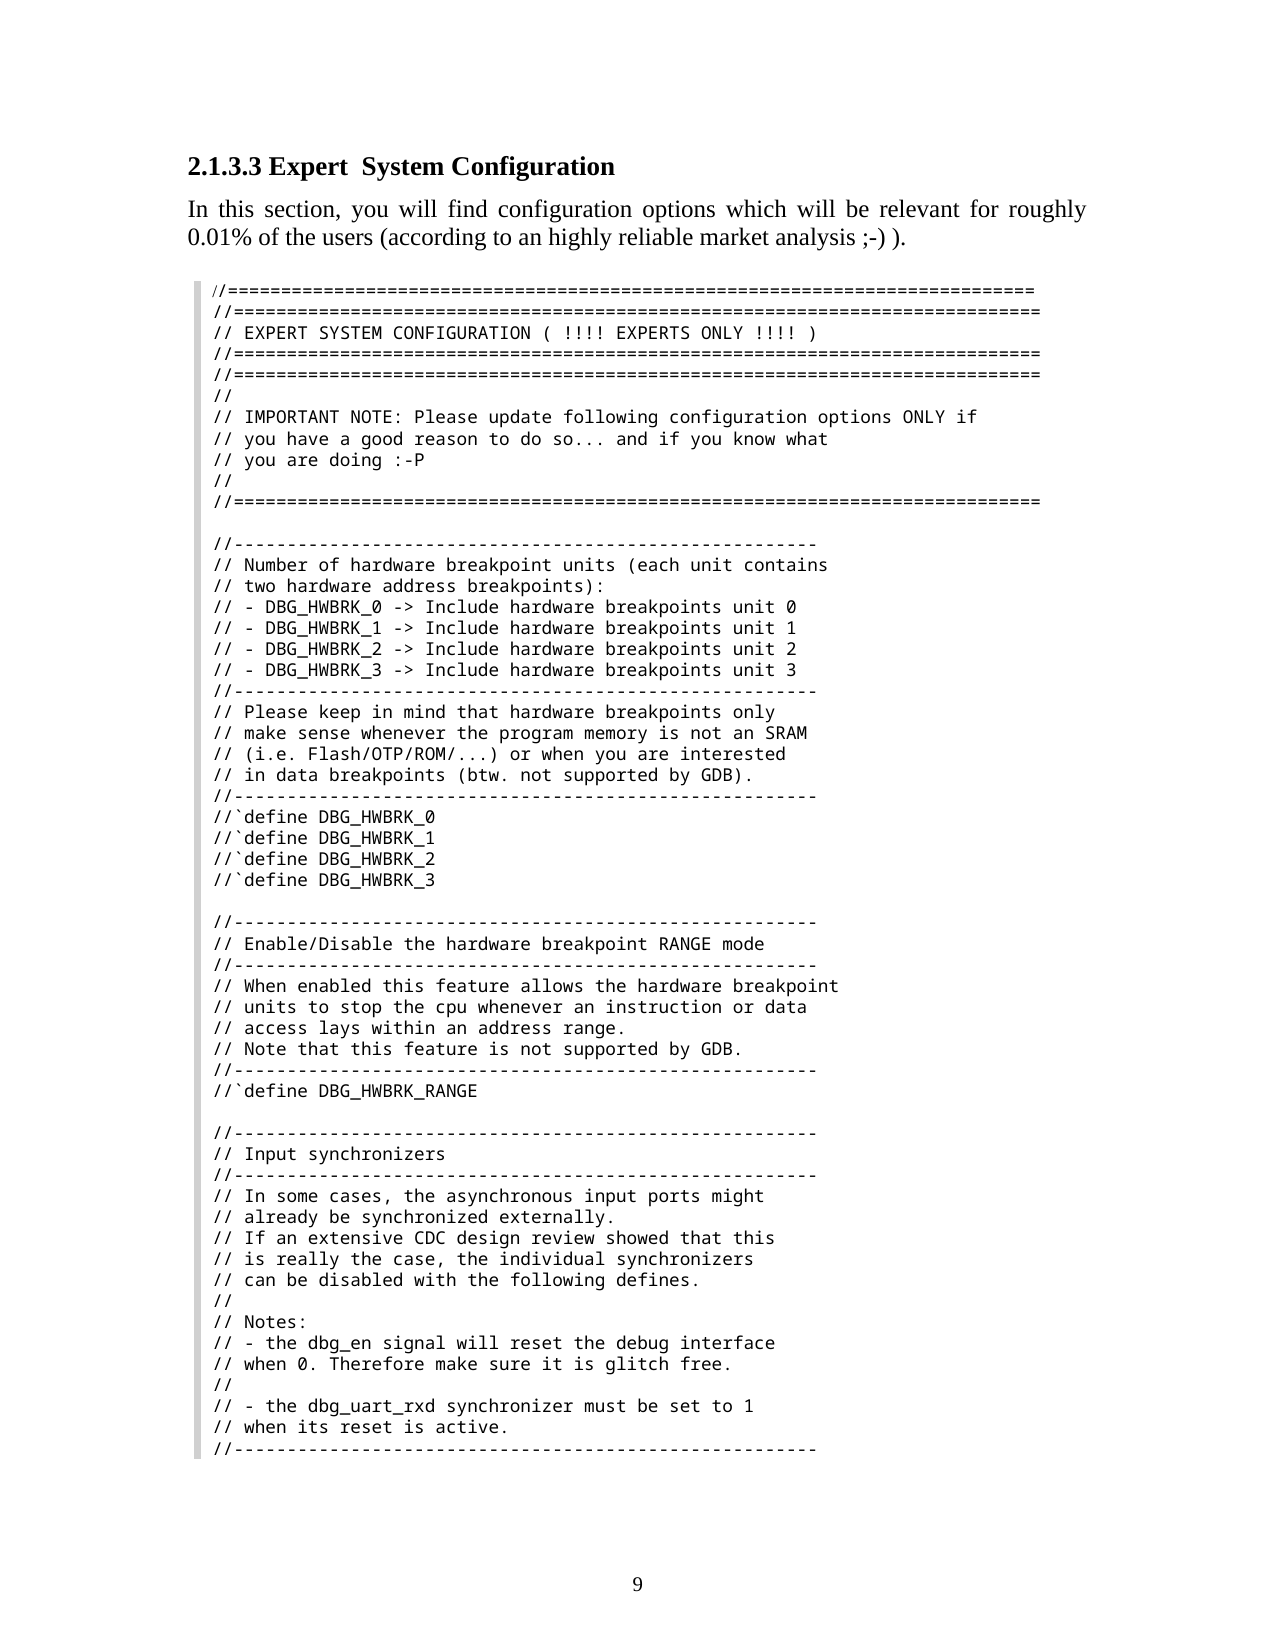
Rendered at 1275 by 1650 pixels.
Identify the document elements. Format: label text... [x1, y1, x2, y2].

table_header [194, 281, 201, 1459]
text In this section, you will find configuration options which will be relevant for roughly 0.01% of the users (according to an highly reliable market analysis ;-) ). [187, 194, 1088, 251]
table_header [201, 281, 212, 1459]
text 2.1.3.3 Expert System Configuration [187, 150, 1088, 181]
table_header [187, 281, 194, 1459]
table_header //============================================================================ //============================================================================ // EXPERT SYSTEM CONFIGURATION ( !!!! EXPERTS ONLY !!!! ) //============================================================================ //============================================================================ // // IMPORTANT NOTE: Please update following configuration options ONLY if // you have a good reason to do so... and if you know what // you are doing :-P // //============================================================================ //------------------------------------------------------- // Number of hardware breakpoint units (each unit contains // two hardware address breakpoints): // - DBG_HWBRK_0 -> Include hardware breakpoints unit 0 // - DBG_HWBRK_1 -> Include hardware breakpoints unit 1 // - DBG_HWBRK_2 -> Include hardware breakpoints unit 2 // - DBG_HWBRK_3 -> Include hardware breakpoints unit 3 //------------------------------------------------------- // Please keep in mind that hardware breakpoints only // make sense whenever the program memory is not an SRAM // (i.e. Flash/OTP/ROM/...) or when you are interested // in data breakpoints (btw. not supported by GDB). //------------------------------------------------------- //`define DBG_HWBRK_0 //`define DBG_HWBRK_1 //`define DBG_HWBRK_2 //`define DBG_HWBRK_3 //------------------------------------------------------- // Enable/Disable the hardware breakpoint RANGE mode //------------------------------------------------------- // When enabled this feature allows the hardware breakpoint // units to stop the cpu whenever an instruction or data // access lays within an address range. // Note that this feature is not supported by GDB. //------------------------------------------------------- //`define DBG_HWBRK_RANGE //------------------------------------------------------- // Input synchronizers //------------------------------------------------------- // In some cases, the asynchronous input ports might // already be synchronized externally. // If an extensive CDC design review showed that this // is really the case, the individual synchronizers // can be disabled with the following defines. // // Notes: // - the dbg_en signal will reset the debug interface // when 0. Therefore make sure it is glitch free. // // - the dbg_uart_rxd synchronizer must be set to 1 // when its reset is active. //------------------------------------------------------- [212, 281, 1275, 1459]
